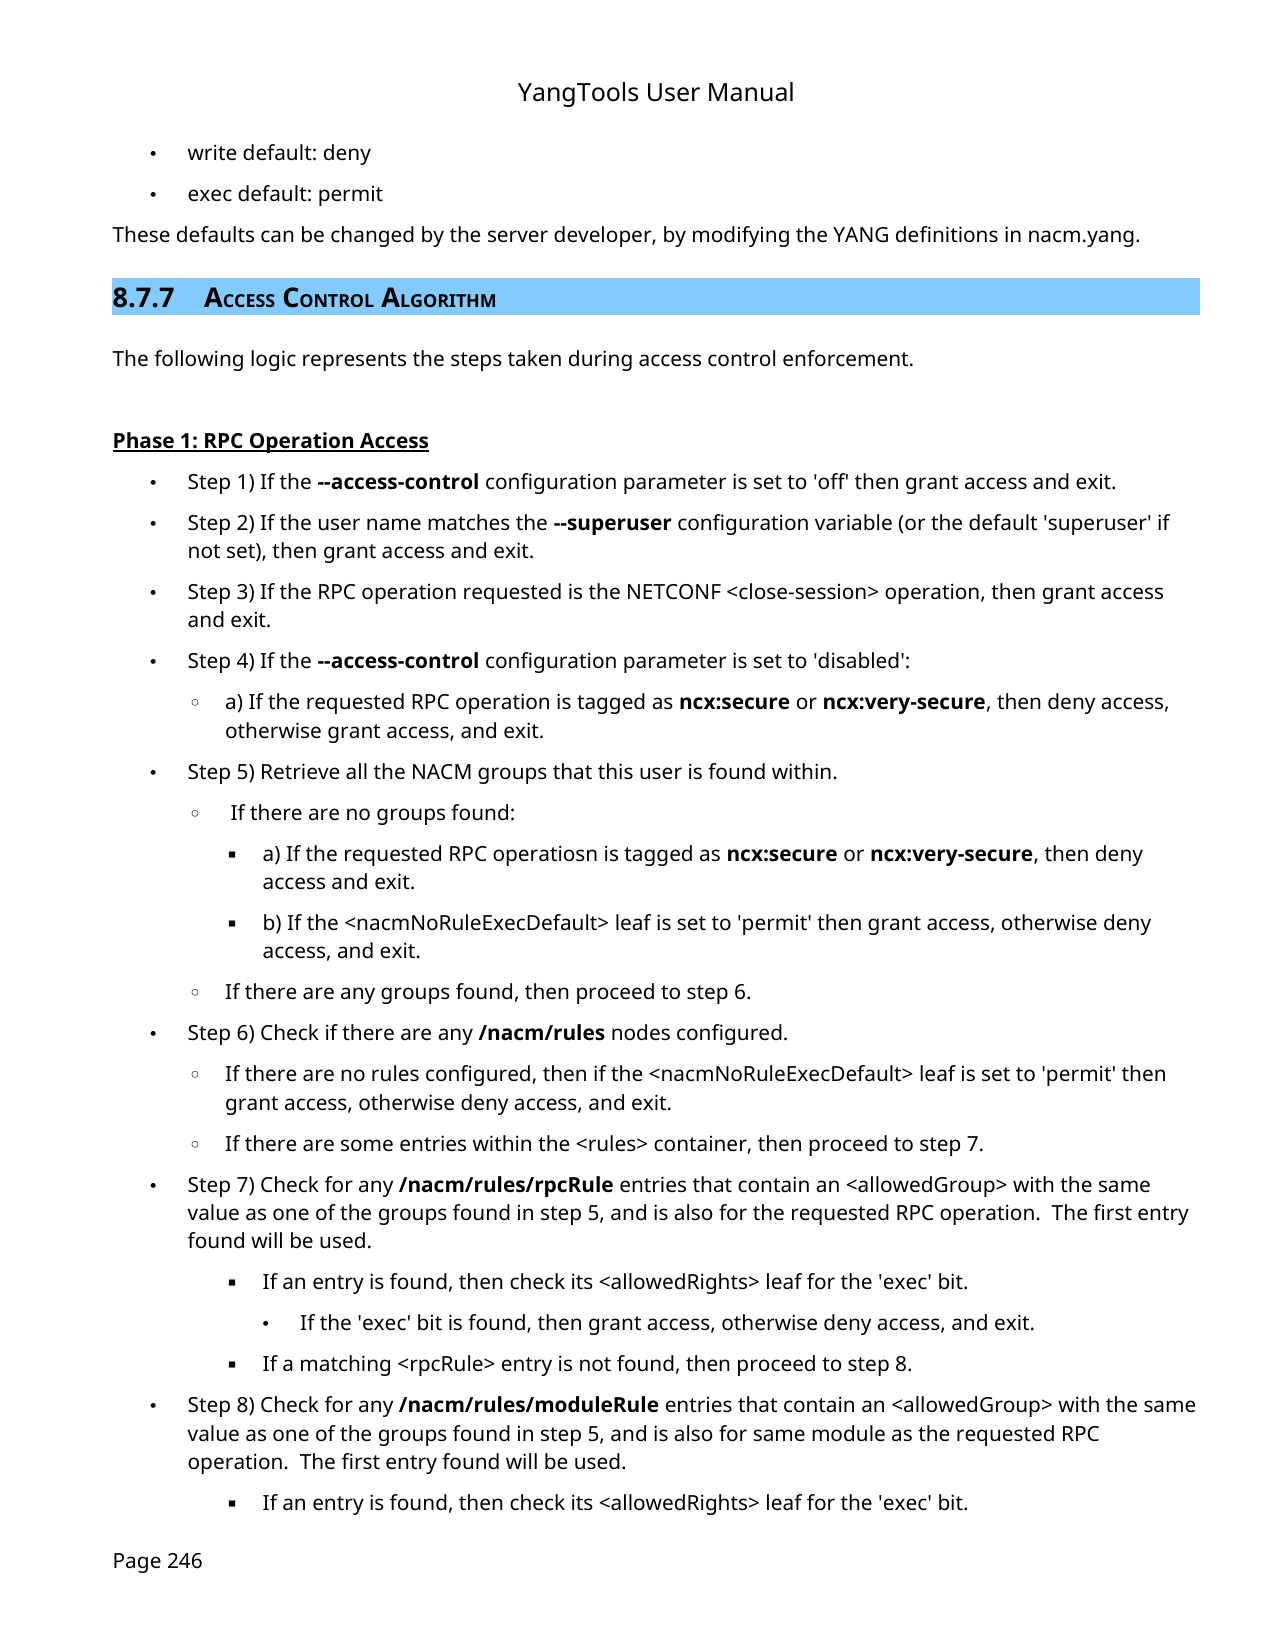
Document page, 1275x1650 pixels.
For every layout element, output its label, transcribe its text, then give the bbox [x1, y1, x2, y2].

list If there are any groups found, then proceed to step 6. [187, 977, 1200, 1006]
list If there are some entries within the <rules> container, then proceed to step 7. [187, 1129, 1200, 1157]
list If there are no groups found: [187, 798, 1200, 826]
text The following logic represents the steps taken during access control enforcement. [112, 344, 1200, 372]
list If an entry is found, then check its <allowedRights> leaf for the 'exec' bit. [225, 1488, 1200, 1517]
list a) If the requested RPC operation is tagged as ncx:secure or ncx:very-secure, then deny access, otherwise grant access, and exit. [187, 687, 1200, 744]
list Step 5) Retrieve all the NACM groups that this user is found within. [150, 757, 1200, 785]
list Step 7) Check for any /nacm/rules/rpcRule entries that contain an <allowedGroup> with the same value as one of the groups found in step 5, and is also for the requested RPC operation. The first entry found will be used. [150, 1170, 1200, 1255]
list If an entry is found, then check its <allowedRights> leaf for the 'exec' bit. [225, 1267, 1200, 1296]
list Step 4) If the --access-control configuration parameter is set to 'disabled': [150, 647, 1200, 675]
subtitle Access Control Algorithm [112, 278, 1200, 315]
list write default: deny [150, 138, 1200, 167]
list If there are no rules configured, then if the <nacmNoRuleExecDefault> leaf is set to 'permit' then grant access, otherwise deny access, and exit. [187, 1059, 1200, 1116]
list b) If the <nacmNoRuleExecDefault> leaf is set to 'permit' then grant access, otherwise deny access, and exit. [225, 908, 1200, 965]
list If a matching <rpcRule> entry is not found, then proceed to step 8. [225, 1349, 1200, 1378]
list a) If the requested RPC operatiosn is tagged as ncx:secure or ncx:very-secure, then deny access and exit. [225, 839, 1200, 896]
list exec default: permit [150, 179, 1200, 208]
list Step 6) Check if there are any /nacm/rules nodes configured. [150, 1018, 1200, 1047]
list Step 8) Check for any /nacm/rules/moduleRule entries that contain an <allowedGroup> with the same value as one of the groups found in step 5, and is also for same module as the requested RPC operation. The first entry found will be used. [150, 1390, 1200, 1476]
list Step 2) If the user name matches the --superuser configuration variable (or the default 'superuser' if not set), then grant access and exit. [150, 508, 1200, 565]
list Step 3) If the RPC operation requested is the NETCONF <close-session> operation, then grant access and exit. [150, 577, 1200, 634]
text Phase 1: RPC Operation Access [112, 426, 1200, 454]
list Step 1) If the --access-control configuration parameter is set to 'off' then grant access and exit. [150, 467, 1200, 495]
list If the 'exec' bit is found, then grant access, otherwise deny access, and exit. [262, 1308, 1200, 1337]
text These defaults can be changed by the server developer, by modifying the YANG definitions in nacm.yang. [112, 220, 1200, 249]
